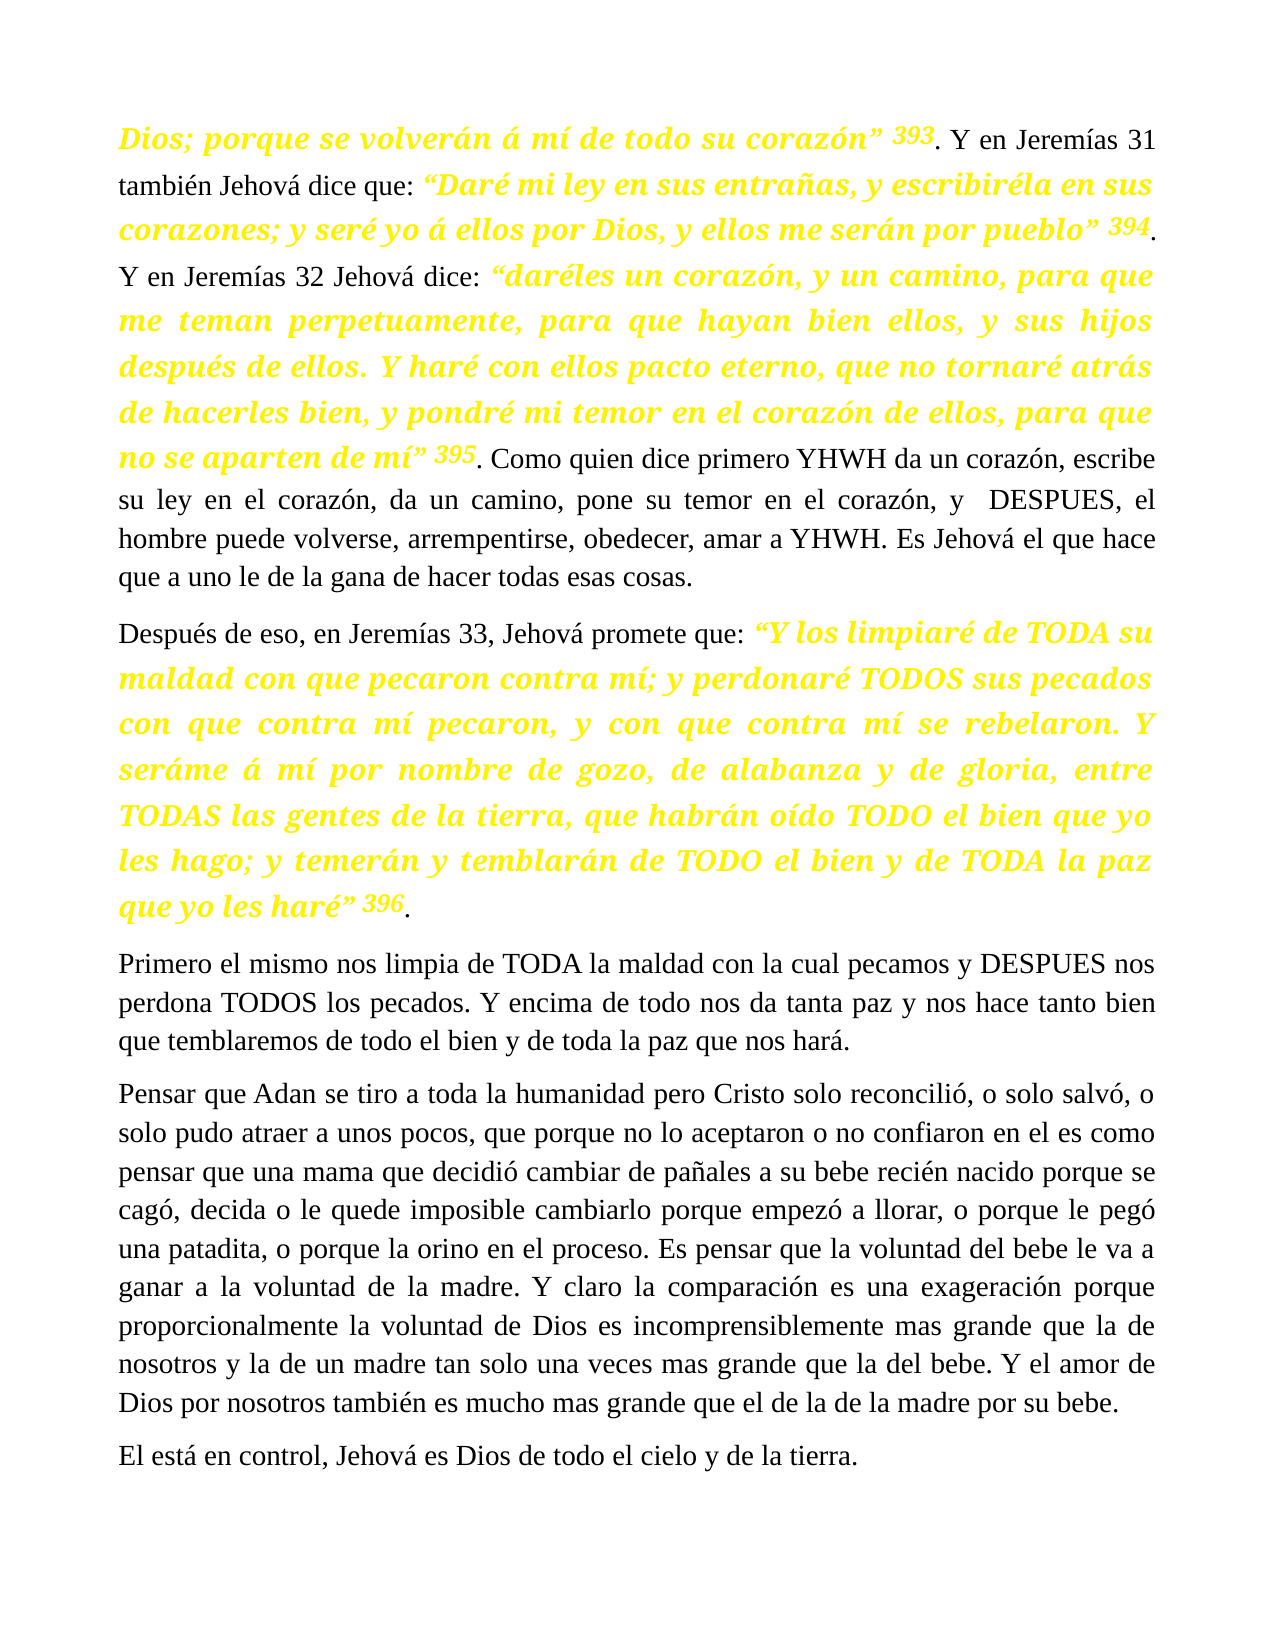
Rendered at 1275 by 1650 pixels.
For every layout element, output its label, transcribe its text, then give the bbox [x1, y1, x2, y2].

text Después de eso, en Jeremías 33, Jehová promete que: “Y los limpiaré de TODA su maldad con que pecaron contra mí; y perdonaré TODOS sus pecados con que contra mí pecaron, y con que contra mí se rebelaron. Y seráme á mí por nombre de gozo, de alabanza y de gloria, entre TODAS las gentes de la tierra, que habrán oído TODO el bien que yo les hago; y temerán y temblarán de TODO el bien y de TODA la paz que yo les haré” . [118, 612, 1157, 926]
text Pensar que Adan se tiro a toda la humanidad pero Cristo solo reconcilió, o solo salvó, o solo pudo atraer a unos pocos, que porque no lo aceptaron o no confiaron en el es como pensar que una mama que decidió cambiar de pañales a su bebe recién nacido porque se cagó, decida o le quede imposible cambiarlo porque empezó a llorar, o porque le pegó una patadita, o porque la orino en el proceso. Es pensar que la voluntad del bebe le va a ganar a la voluntad de la madre. Y claro la comparación es una exageración porque proporcionalmente la voluntad de Dios es incomprensiblemente mas grande que la de nosotros y la de un madre tan solo una veces mas grande que la del bebe. Y el amor de Dios por nosotros también es mucho mas grande que el de la de la madre por su bebe. [118, 1077, 1157, 1418]
text Dios; porque se volverán á mí de todo su corazón” . Y en Jeremías 31 también Jehová dice que: “Daré mi ley en sus entrañas, y escribiréla en sus corazones; y seré yo á ellos por Dios, y ellos me serán por pueblo” . Y en Jeremías 32 Jehová dice: “daréles un corazón, y un camino, para que me teman perpetuamente, para que hayan bien ellos, y sus hijos después de ellos. Y haré con ellos pacto eterno, que no tornaré atrás de hacerles bien, y pondré mi temor en el corazón de ellos, para que no se aparten de mí” . Como quien dice primero YHWH da un corazón, escribe su ley en el corazón, da un camino, pone su temor en el corazón, y DESPUES, el hombre puede volverse, arrempentirse, obedecer, amar a YHWH. Es Jehová el que hace que a uno le de la gana de hacer todas esas cosas. [118, 118, 1157, 593]
text El está en control, Jehová es Dios de todo el cielo y de la tierra. [118, 1438, 1157, 1472]
text Primero el mismo nos limpia de TODA la maldad con la cual pecamos y DESPUES nos perdona TODOS los pecados. Y encima de todo nos da tanta paz y nos hace tanto bien que temblaremos de todo el bien y de toda la paz que nos hará. [118, 946, 1157, 1057]
